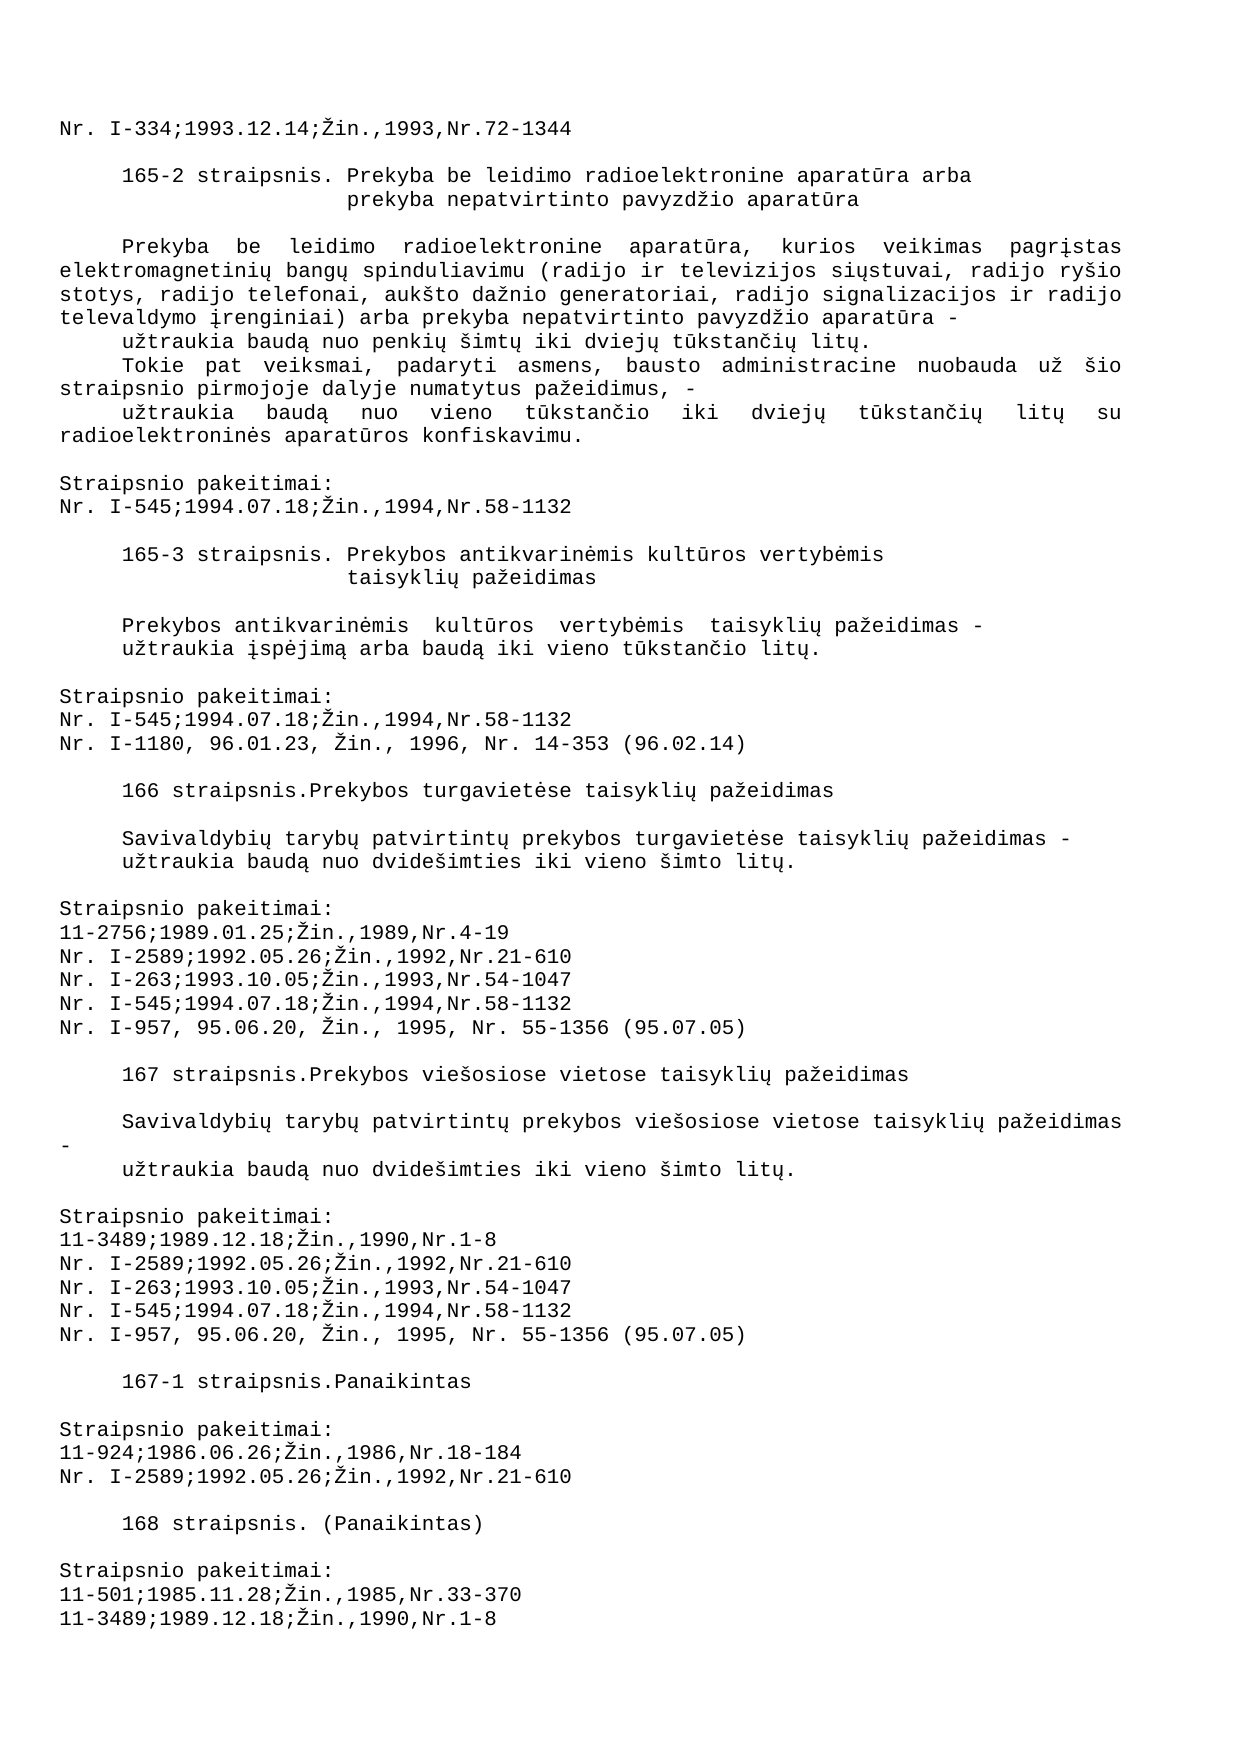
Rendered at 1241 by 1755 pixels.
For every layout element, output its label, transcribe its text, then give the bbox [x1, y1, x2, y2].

text Straipsnio pakeitimai: [59, 898, 1122, 922]
text Nr. I-263;1993.10.05;Žin.,1993,Nr.54-1047 [59, 1277, 1122, 1300]
text Straipsnio pakeitimai: [59, 1206, 1122, 1229]
text Prekybos antikvarinėmis kultūros vertybėmis taisyklių pažeidimas - [59, 615, 1122, 638]
text Nr. I-957, 95.06.20, Žin., 1995, Nr. 55-1356 (95.07.05) [59, 1017, 1122, 1040]
text Straipsnio pakeitimai: [59, 1561, 1122, 1584]
text 167 straipsnis.Prekybos viešosiose vietose taisyklių pažeidimas [59, 1064, 1122, 1088]
text Straipsnio pakeitimai: [59, 1419, 1122, 1442]
text 11-924;1986.06.26;Žin.,1986,Nr.18-184 [59, 1442, 1122, 1466]
text Nr. I-545;1994.07.18;Žin.,1994,Nr.58-1132 [59, 496, 1122, 520]
text Nr. I-263;1993.10.05;Žin.,1993,Nr.54-1047 [59, 969, 1122, 993]
text 11-3489;1989.12.18;Žin.,1990,Nr.1-8 [59, 1229, 1122, 1253]
text Nr. I-545;1994.07.18;Žin.,1994,Nr.58-1132 [59, 1300, 1122, 1324]
text 166 straipsnis.Prekybos turgavietėse taisyklių pažeidimas [59, 780, 1122, 804]
text užtraukia baudą nuo vieno tūkstančio iki dviejų tūkstančių litų su radioelektroninės aparatūros konfiskavimu. [59, 402, 1122, 449]
text Prekyba be leidimo radioelektronine aparatūra, kurios veikimas pagrįstas elektromagnetinių bangų spinduliavimu (radijo ir televizijos siųstuvai, radijo ryšio stotys, radijo telefonai, aukšto dažnio generatoriai, radijo signalizacijos ir radijo televaldymo įrenginiai) arba prekyba nepatvirtinto pavyzdžio aparatūra - [59, 236, 1122, 331]
text Nr. I-1180, 96.01.23, Žin., 1996, Nr. 14-353 (96.02.14) [59, 733, 1122, 757]
text 11-501;1985.11.28;Žin.,1985,Nr.33-370 [59, 1584, 1122, 1608]
text Straipsnio pakeitimai: [59, 686, 1122, 709]
text užtraukia įspėjimą arba baudą iki vieno tūkstančio litų. [59, 638, 1122, 662]
text 165-3 straipsnis. Prekybos antikvarinėmis kultūros vertybėmis [59, 544, 1122, 567]
text Nr. I-545;1994.07.18;Žin.,1994,Nr.58-1132 [59, 993, 1122, 1017]
text užtraukia baudą nuo penkių šimtų iki dviejų tūkstančių litų. [59, 331, 1122, 354]
text 11-3489;1989.12.18;Žin.,1990,Nr.1-8 [59, 1608, 1122, 1631]
text prekyba nepatvirtinto pavyzdžio aparatūra [59, 189, 1122, 213]
text Nr. I-2589;1992.05.26;Žin.,1992,Nr.21-610 [59, 946, 1122, 969]
text Nr. I-2589;1992.05.26;Žin.,1992,Nr.21-610 [59, 1466, 1122, 1489]
text Tokie pat veiksmai, padaryti asmens, bausto administracine nuobauda už šio straipsnio pirmojoje dalyje numatytus pažeidimus, - [59, 354, 1122, 402]
text Nr. I-545;1994.07.18;Žin.,1994,Nr.58-1132 [59, 709, 1122, 733]
text 167-1 straipsnis.Panaikintas [59, 1371, 1122, 1395]
text Nr. I-957, 95.06.20, Žin., 1995, Nr. 55-1356 (95.07.05) [59, 1324, 1122, 1348]
text Nr. I-334;1993.12.14;Žin.,1993,Nr.72-1344 [59, 118, 1122, 142]
text Savivaldybių tarybų patvirtintų prekybos viešosiose vietose taisyklių pažeidimas - [59, 1111, 1122, 1158]
text Savivaldybių tarybų patvirtintų prekybos turgavietėse taisyklių pažeidimas - [59, 827, 1122, 851]
text Straipsnio pakeitimai: [59, 473, 1122, 496]
text užtraukia baudą nuo dvidešimties iki vieno šimto litų. [59, 851, 1122, 875]
text Nr. I-2589;1992.05.26;Žin.,1992,Nr.21-610 [59, 1253, 1122, 1277]
text 168 straipsnis. (Panaikintas) [59, 1513, 1122, 1537]
text taisyklių pažeidimas [59, 567, 1122, 591]
text 165-2 straipsnis. Prekyba be leidimo radioelektronine aparatūra arba [59, 165, 1122, 189]
text užtraukia baudą nuo dvidešimties iki vieno šimto litų. [59, 1158, 1122, 1182]
text 11-2756;1989.01.25;Žin.,1989,Nr.4-19 [59, 922, 1122, 946]
